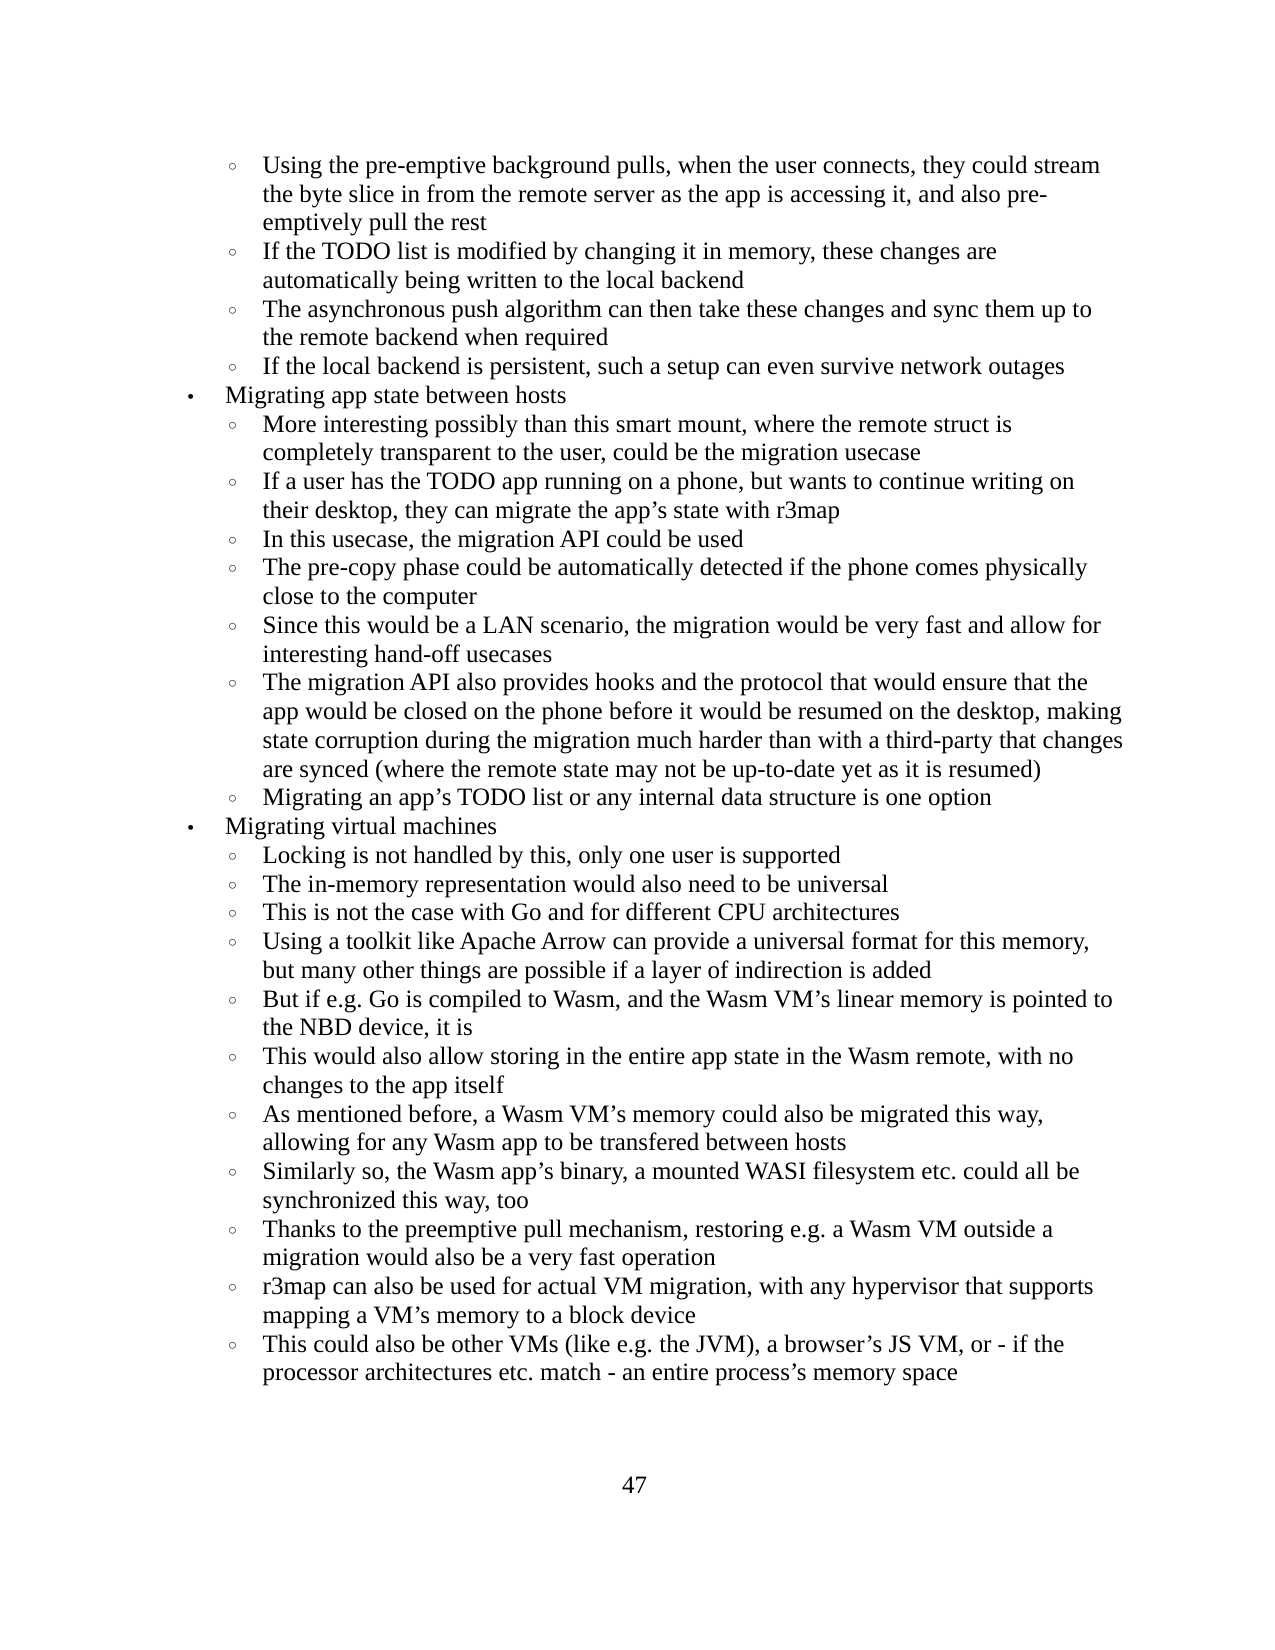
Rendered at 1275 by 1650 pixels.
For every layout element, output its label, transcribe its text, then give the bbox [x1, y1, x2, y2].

list Since this would be a LAN scenario, the migration would be very fast and allow for interesting hand-off usecases [225, 610, 1125, 667]
list Migrating app state between hosts [187, 380, 1125, 409]
list This would also allow storing in the entire app state in the Wasm remote, with no changes to the app itself [225, 1041, 1125, 1099]
list The in-memory representation would also need to be universal [225, 869, 1125, 897]
list In this usecase, the migration API could be used [225, 524, 1125, 552]
list But if e.g. Go is compiled to Wasm, and the Wasm VM’s linear memory is pointed to the NBD device, it is [225, 984, 1125, 1041]
list If the TODO list is modified by changing it in memory, these changes are automatically being written to the local backend [225, 236, 1125, 294]
list r3map can also be used for actual VM migration, with any hypervisor that supports mapping a VM’s memory to a block device [225, 1271, 1125, 1329]
list Locking is not handled by this, only one user is supported [225, 840, 1125, 869]
list Similarly so, the Wasm app’s binary, a mounted WASI filesystem etc. could all be synchronized this way, too [225, 1156, 1125, 1214]
list Using the pre-emptive background pulls, when the user connects, they could stream the byte slice in from the remote server as the app is accessing it, and also pre-emptively pull the rest [225, 150, 1125, 236]
list If the local backend is persistent, such a setup can even survive network outages [225, 351, 1125, 380]
list More interesting possibly than this smart mount, where the remote struct is completely transparent to the user, could be the migration usecase [225, 409, 1125, 466]
list As mentioned before, a Wasm VM’s memory could also be migrated this way, allowing for any Wasm app to be transfered between hosts [225, 1099, 1125, 1156]
list The pre-copy phase could be automatically detected if the phone comes physically close to the computer [225, 552, 1125, 610]
list Thanks to the preemptive pull mechanism, restoring e.g. a Wasm VM outside a migration would also be a very fast operation [225, 1214, 1125, 1271]
list This could also be other VMs (like e.g. the JVM), a browser’s JS VM, or - if the processor architectures etc. match - an entire process’s memory space [225, 1329, 1125, 1386]
list Migrating an app’s TODO list or any internal data structure is one option [225, 782, 1125, 811]
list If a user has the TODO app running on a phone, but wants to continue writing on their desktop, they can migrate the app’s state with r3map [225, 466, 1125, 524]
list The migration API also provides hooks and the protocol that would ensure that the app would be closed on the phone before it would be resumed on the desktop, making state corruption during the migration much harder than with a third-party that changes are synced (where the remote state may not be up-to-date yet as it is resumed) [225, 667, 1125, 782]
list Migrating virtual machines [187, 811, 1125, 840]
list This is not the case with Go and for different CPU architectures [225, 897, 1125, 926]
list Using a toolkit like Apache Arrow can provide a universal format for this memory, but many other things are possible if a layer of indirection is added [225, 926, 1125, 984]
list The asynchronous push algorithm can then take these changes and sync them up to the remote backend when required [225, 294, 1125, 351]
